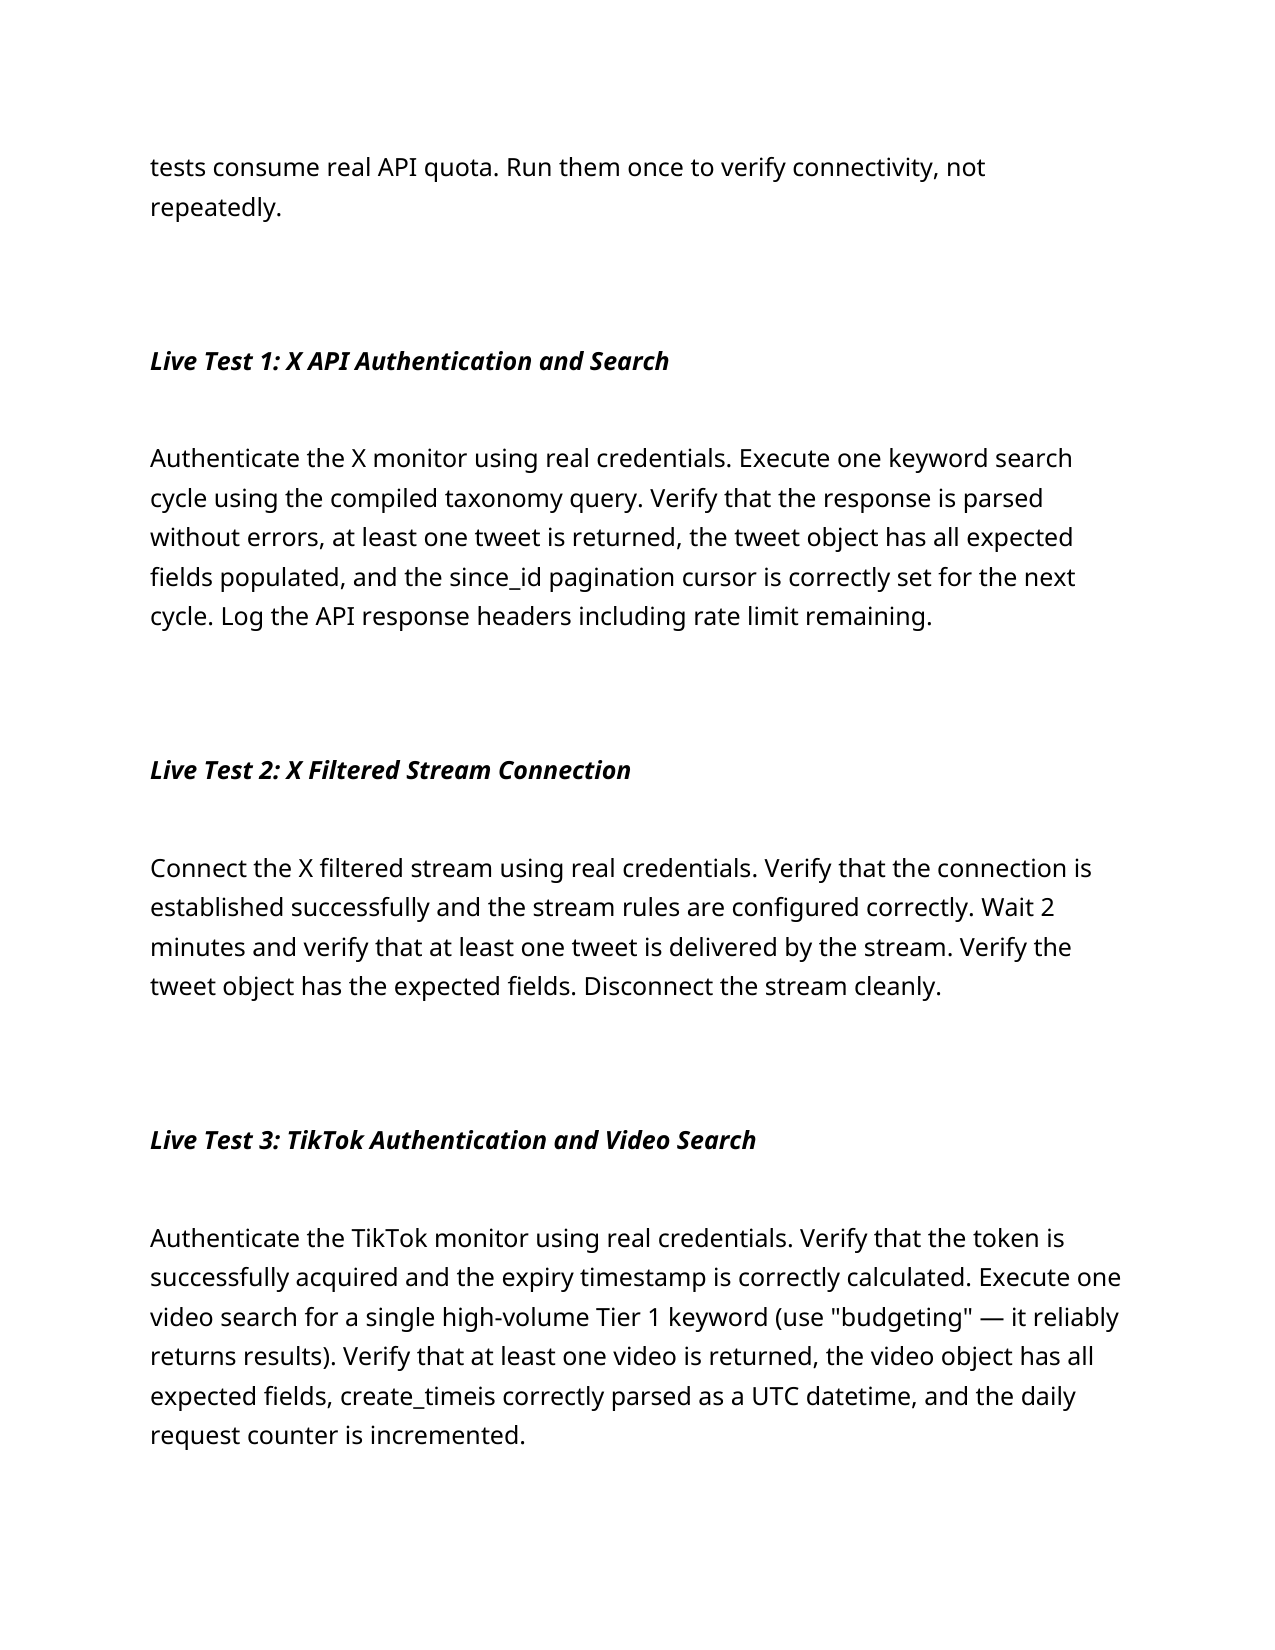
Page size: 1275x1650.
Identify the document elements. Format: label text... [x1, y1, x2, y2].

text Authenticate the X monitor using real credentials. Execute one keyword search cycle using the compiled taxonomy query. Verify that the response is parsed without errors, at least one tweet is returned, the tweet object has all expected fields populated, and the since_id pagination cursor is correctly set for the next cycle. Log the API response headers including rate limit remaining. [150, 441, 1125, 633]
subtitle Live Test 2: X Filtered Stream Connection [150, 753, 1125, 787]
subtitle Live Test 1: X API Authentication and Search [150, 343, 1125, 377]
text tests consume real API quota. Run them once to verify connectivity, not repeatedly. [150, 150, 1125, 223]
subtitle Live Test 3: TikTok Authentication and Video Search [150, 1123, 1125, 1157]
text Authenticate the TikTok monitor using real credentials. Verify that the token is successfully acquired and the expiry timestamp is correctly calculated. Execute one video search for a single high-volume Tier 1 keyword (use "budgeting" — it reliably returns results). Verify that at least one video is returned, the video object has all expected fields, create_timeis correctly parsed as a UTC datetime, and the daily request counter is incremented. [150, 1221, 1125, 1452]
text Connect the X filtered stream using real credentials. Verify that the connection is established successfully and the stream rules are configured correctly. Wait 2 minutes and verify that at least one tweet is delivered by the stream. Verify the tweet object has the expected fields. Disconnect the stream cleanly. [150, 851, 1125, 1003]
